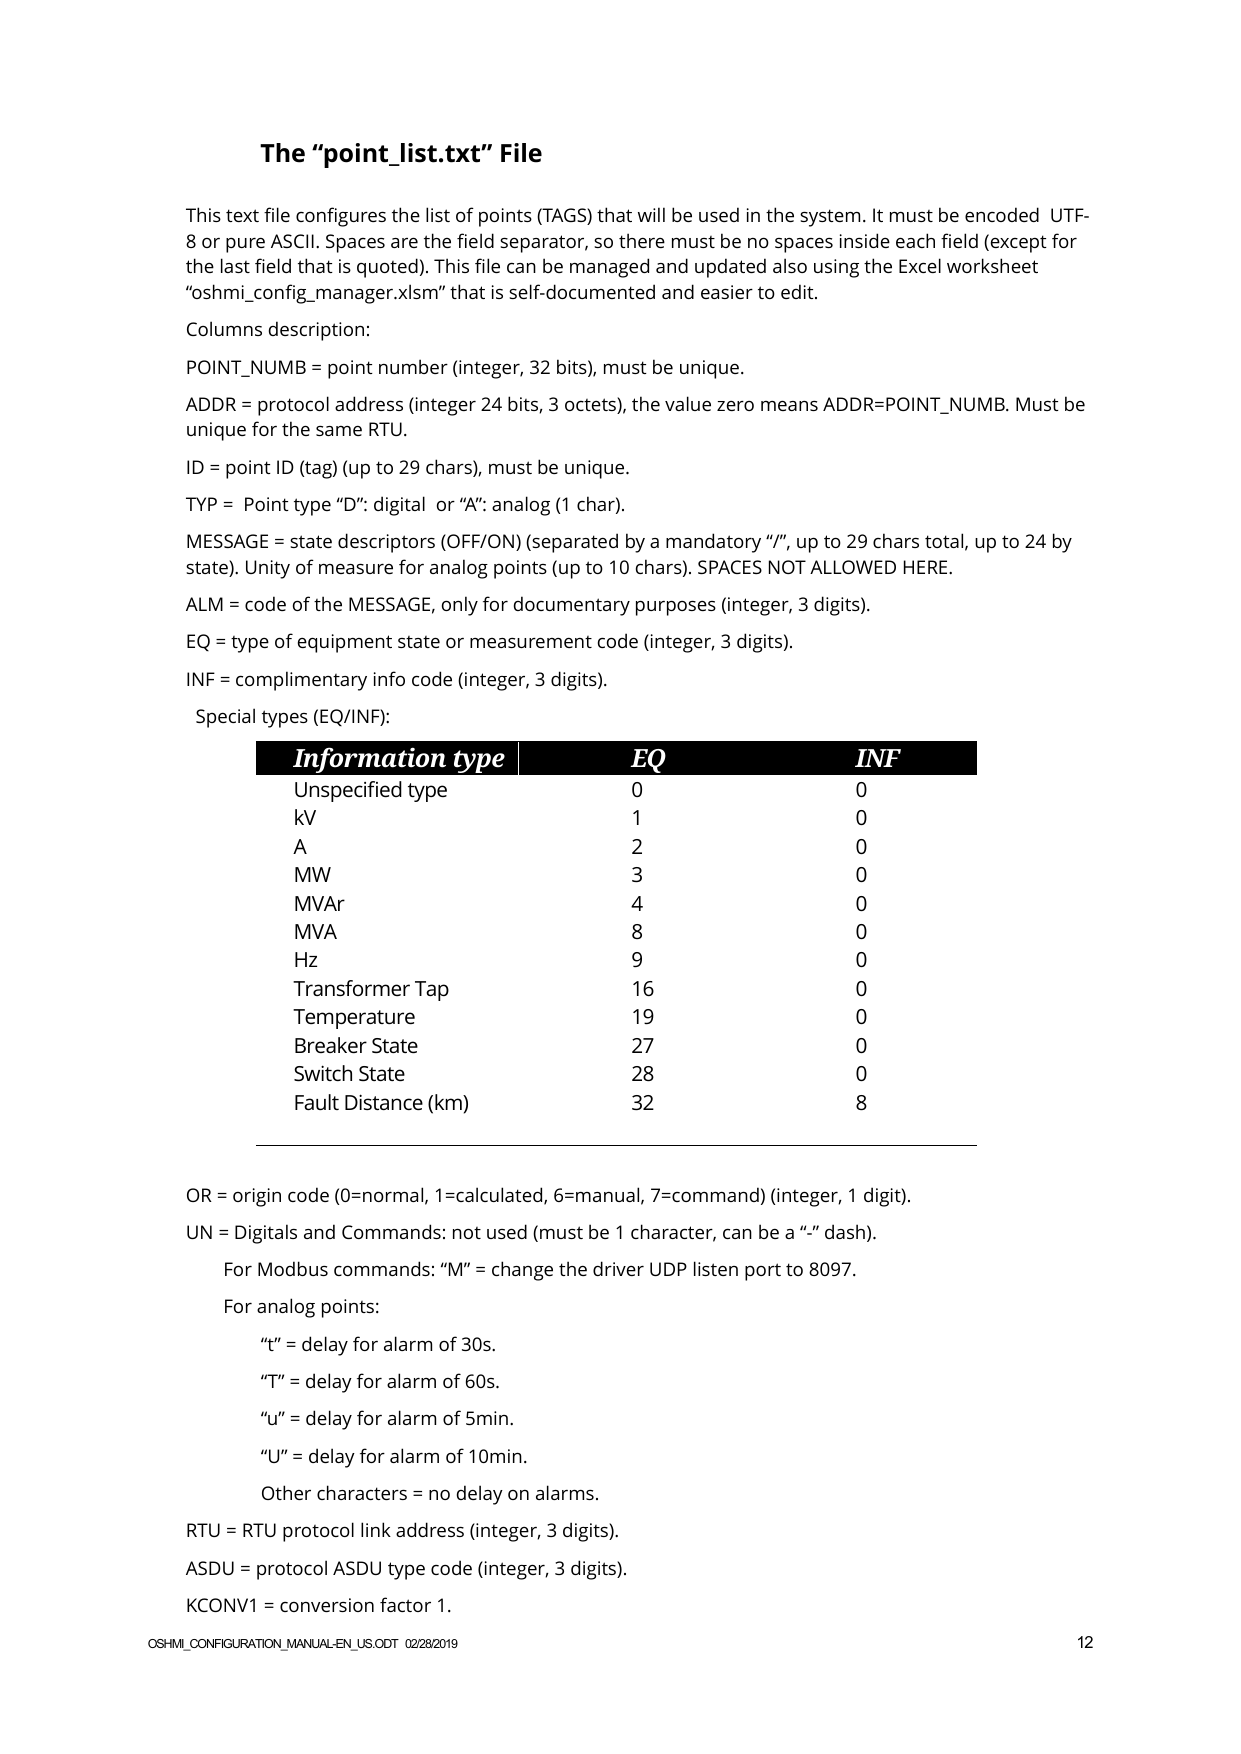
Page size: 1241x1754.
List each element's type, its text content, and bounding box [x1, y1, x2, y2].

table_cell MVAr [256, 889, 518, 917]
text For analog points: [186, 1294, 1093, 1319]
table_cell 0 [743, 974, 977, 1002]
text ALM = code of the MESSAGE, only for documentary purposes (integer, 3 digits). [186, 592, 1093, 617]
table_cell 0 [743, 946, 977, 974]
table_cell Unspecified type [256, 775, 518, 803]
table_cell 0 [743, 1031, 977, 1059]
text UN = Digitals and Commands: not used (must be 1 character, can be a “-” dash). [186, 1219, 1093, 1245]
table_cell [519, 1116, 743, 1144]
text INF = complimentary info code (integer, 3 digits). [186, 666, 1093, 692]
table_cell 0 [743, 860, 977, 889]
table_cell 0 [743, 1003, 977, 1031]
text OR = origin code (0=normal, 1=calculated, 6=manual, 7=command) (integer, 1 digit). [186, 1182, 1093, 1207]
table_cell Fault Distance (km) [256, 1088, 518, 1116]
table_cell 0 [519, 775, 743, 803]
text POINT_NUMB = point number (integer, 32 bits), must be unique. [186, 354, 1093, 379]
table_cell 0 [743, 832, 977, 860]
table_cell 0 [743, 917, 977, 946]
table_cell 8 [743, 1088, 977, 1116]
table_header INF [743, 742, 977, 775]
table_cell 16 [519, 974, 743, 1002]
table_cell [743, 1116, 977, 1144]
table_cell 4 [519, 889, 743, 917]
text This text file configures the list of points (TAGS) that will be used in the system. It must be encoded UTF-8 or pure ASCII. Spaces are the field separator, so there must be no spaces inside each field (except for the last field that is quoted). This file can be managed and updated also using the Excel worksheet “oshmi_config_manager.xlsm” that is self-documented and easier to edit. [186, 203, 1093, 305]
text Columns description: [186, 317, 1093, 342]
text ADDR = protocol address (integer 24 bits, 3 octets), the value zero means ADDR=POINT_NUMB. Must be unique for the same RTU. [186, 391, 1093, 442]
table_cell 28 [519, 1059, 743, 1088]
table_header EQ [519, 742, 743, 775]
table_cell 32 [519, 1088, 743, 1116]
table_cell 27 [519, 1031, 743, 1059]
table_cell 19 [519, 1003, 743, 1031]
text For Modbus commands: “M” = change the driver UDP listen port to 8097. [186, 1257, 1093, 1282]
table_cell 8 [519, 917, 743, 946]
text “T” = delay for alarm of 60s. [186, 1368, 1093, 1394]
text “t” = delay for alarm of 30s. [186, 1331, 1093, 1357]
table_cell 2 [519, 832, 743, 860]
table_cell 1 [519, 803, 743, 832]
table_cell Transformer Tap [256, 974, 518, 1002]
text TYP = Point type “D”: digital or “A”: analog (1 char). [186, 491, 1093, 517]
table_cell Switch State [256, 1059, 518, 1088]
table_cell 9 [519, 946, 743, 974]
table_cell 0 [743, 1059, 977, 1088]
text “U” = delay for alarm of 10min. [186, 1443, 1093, 1468]
table_header Information type [256, 742, 518, 775]
table_cell MW [256, 860, 518, 889]
table_cell Breaker State [256, 1031, 518, 1059]
text RTU = RTU protocol link address (integer, 3 digits). [186, 1518, 1093, 1543]
table_cell A [256, 832, 518, 860]
table_cell kV [256, 803, 518, 832]
text KCONV1 = conversion factor 1. [186, 1592, 1093, 1618]
text EQ = type of equipment state or measurement code (integer, 3 digits). [186, 629, 1093, 654]
text “u” = delay for alarm of 5min. [186, 1406, 1093, 1431]
table_cell 0 [743, 803, 977, 832]
table_cell Temperature [256, 1003, 518, 1031]
table_cell MVA [256, 917, 518, 946]
table_cell 0 [743, 775, 977, 803]
text Special types (EQ/INF): [186, 703, 1093, 729]
subtitle The “point_list.txt” File [260, 136, 1093, 170]
table_cell [256, 1116, 518, 1144]
text ASDU = protocol ASDU type code (integer, 3 digits). [186, 1555, 1093, 1580]
table_cell Hz [256, 946, 518, 974]
text ID = point ID (tag) (up to 29 chars), must be unique. [186, 454, 1093, 480]
text MESSAGE = state descriptors (OFF/ON) (separated by a mandatory “/”, up to 29 chars total, up to 24 by state). Unity of measure for analog points (up to 10 chars). SPACES NOT ALLOWED HERE. [186, 529, 1093, 580]
table_cell 0 [743, 889, 977, 917]
text Other characters = no delay on alarms. [186, 1480, 1093, 1506]
table_cell 3 [519, 860, 743, 889]
